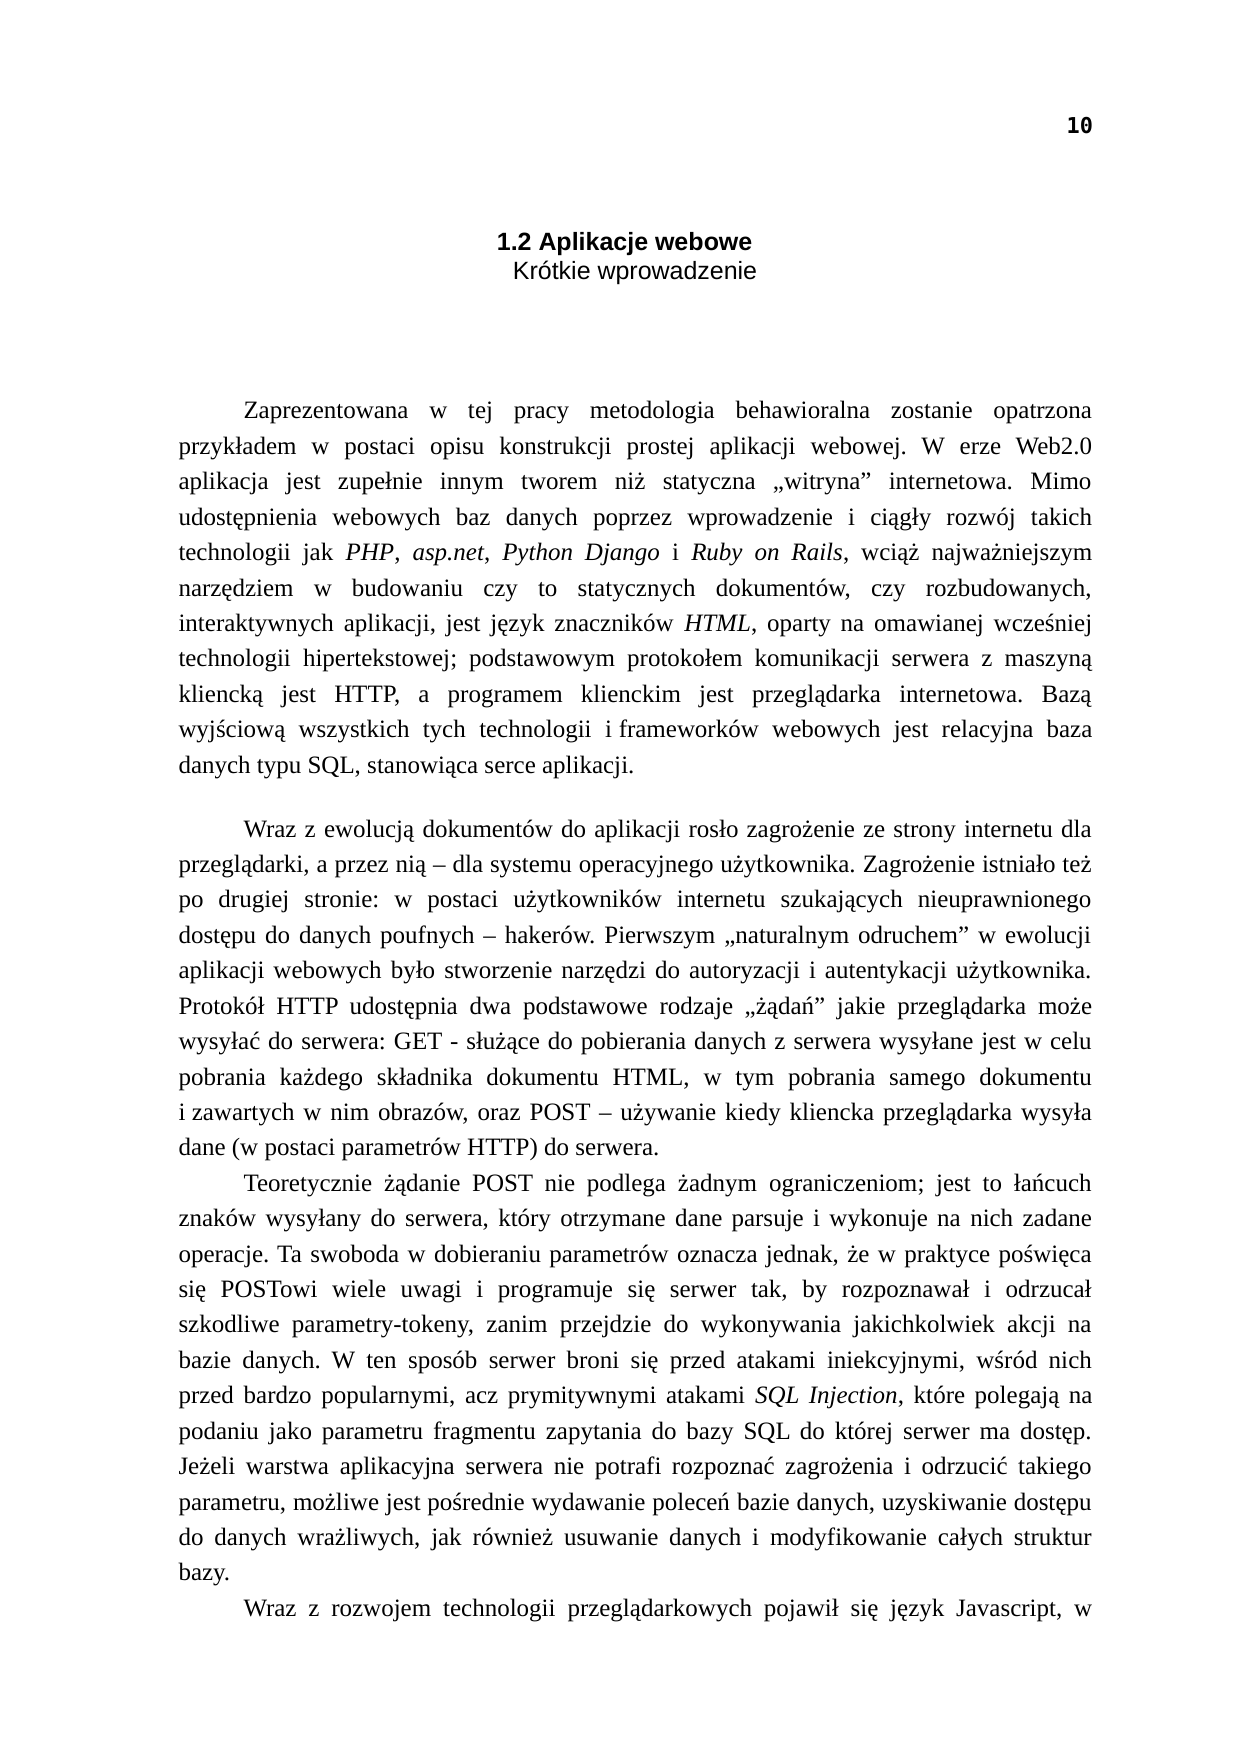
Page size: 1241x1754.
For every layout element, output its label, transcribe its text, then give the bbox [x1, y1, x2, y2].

text Teoretycznie żądanie POST nie podlega żadnym ograniczeniom; jest to łańcuch znaków wysyłany do serwera, który otrzymane dane parsuje i wykonuje na nich zadane operacje. Ta swoboda w dobieraniu parametrów oznacza jednak, że w praktyce poświęca się POSTowi wiele uwagi i programuje się serwer tak, by rozpoznawał i odrzucał szkodliwe parametry-tokeny, zanim przejdzie do wykonywania jakichkolwiek akcji na bazie danych. W ten sposób serwer broni się przed atakami iniekcyjnymi, wśród nich przed bardzo popularnymi, acz prymitywnymi atakami SQL Injection, które polegają na podaniu jako parametru fragmentu zapytania do bazy SQL do której serwer ma dostęp. Jeżeli warstwa aplikacyjna serwera nie potrafi rozpoznać zagrożenia i odrzucić takiego parametru, możliwe jest pośrednie wydawanie poleceń bazie danych, uzyskiwanie dostępu do danych wrażliwych, jak również usuwanie danych i modyfikowanie całych struktur bazy. [178, 1163, 1093, 1588]
text Zaprezentowana w tej pracy metodologia behawioralna zostanie opatrzona przykładem w postaci opisu konstrukcji prostej aplikacji webowej. W erze Web2.0 aplikacja jest zupełnie innym tworem niż statyczna „witryna” internetowa. Mimo udostępnienia webowych baz danych poprzez wprowadzenie i ciągły rozwój takich technologii jak PHP, asp.net, Python Django i Ruby on Rails, wciąż najważniejszym narzędziem w budowaniu czy to statycznych dokumentów, czy rozbudowanych, interaktywnych aplikacji, jest język znaczników HTML, oparty na omawianej wcześniej technologii hipertekstowej; podstawowym protokołem komunikacji serwera z maszyną kliencką jest HTTP, a programem klienckim jest przeglądarka internetowa. Bazą wyjściową wszystkich tych technologii i frameworków webowych jest relacyjna baza danych typu SQL, stanowiąca serce aplikacji. [178, 391, 1093, 780]
list Krótkie wprowadzenie [177, 256, 1093, 284]
text Wraz z ewolucją dokumentów do aplikacji rosło zagrożenie ze strony internetu dla przeglądarki, a przez nią – dla systemu operacyjnego użytkownika. Zagrożenie istniało też po drugiej stronie: w postaci użytkowników internetu szukających nieuprawnionego dostępu do danych poufnych – hakerów. Pierwszym „naturalnym odruchem” w ewolucji aplikacji webowych było stworzenie narzędzi do autoryzacji i autentykacji użytkownika. Protokół HTTP udostępnia dwa podstawowe rodzaje „żądań” jakie przeglądarka może wysyłać do serwera: GET - służące do pobierania danych z serwera wysyłane jest w celu pobrania każdego składnika dokumentu HTML, w tym pobrania samego dokumentu i zawartych w nim obrazów, oraz POST – używanie kiedy kliencka przeglądarka wysyła dane (w postaci parametrów HTTP) do serwera. [178, 809, 1093, 1163]
text Wraz z rozwojem technologii przeglądarkowych pojawił się język Javascript, w [178, 1588, 1093, 1623]
list Aplikacje webowe [177, 227, 1093, 256]
